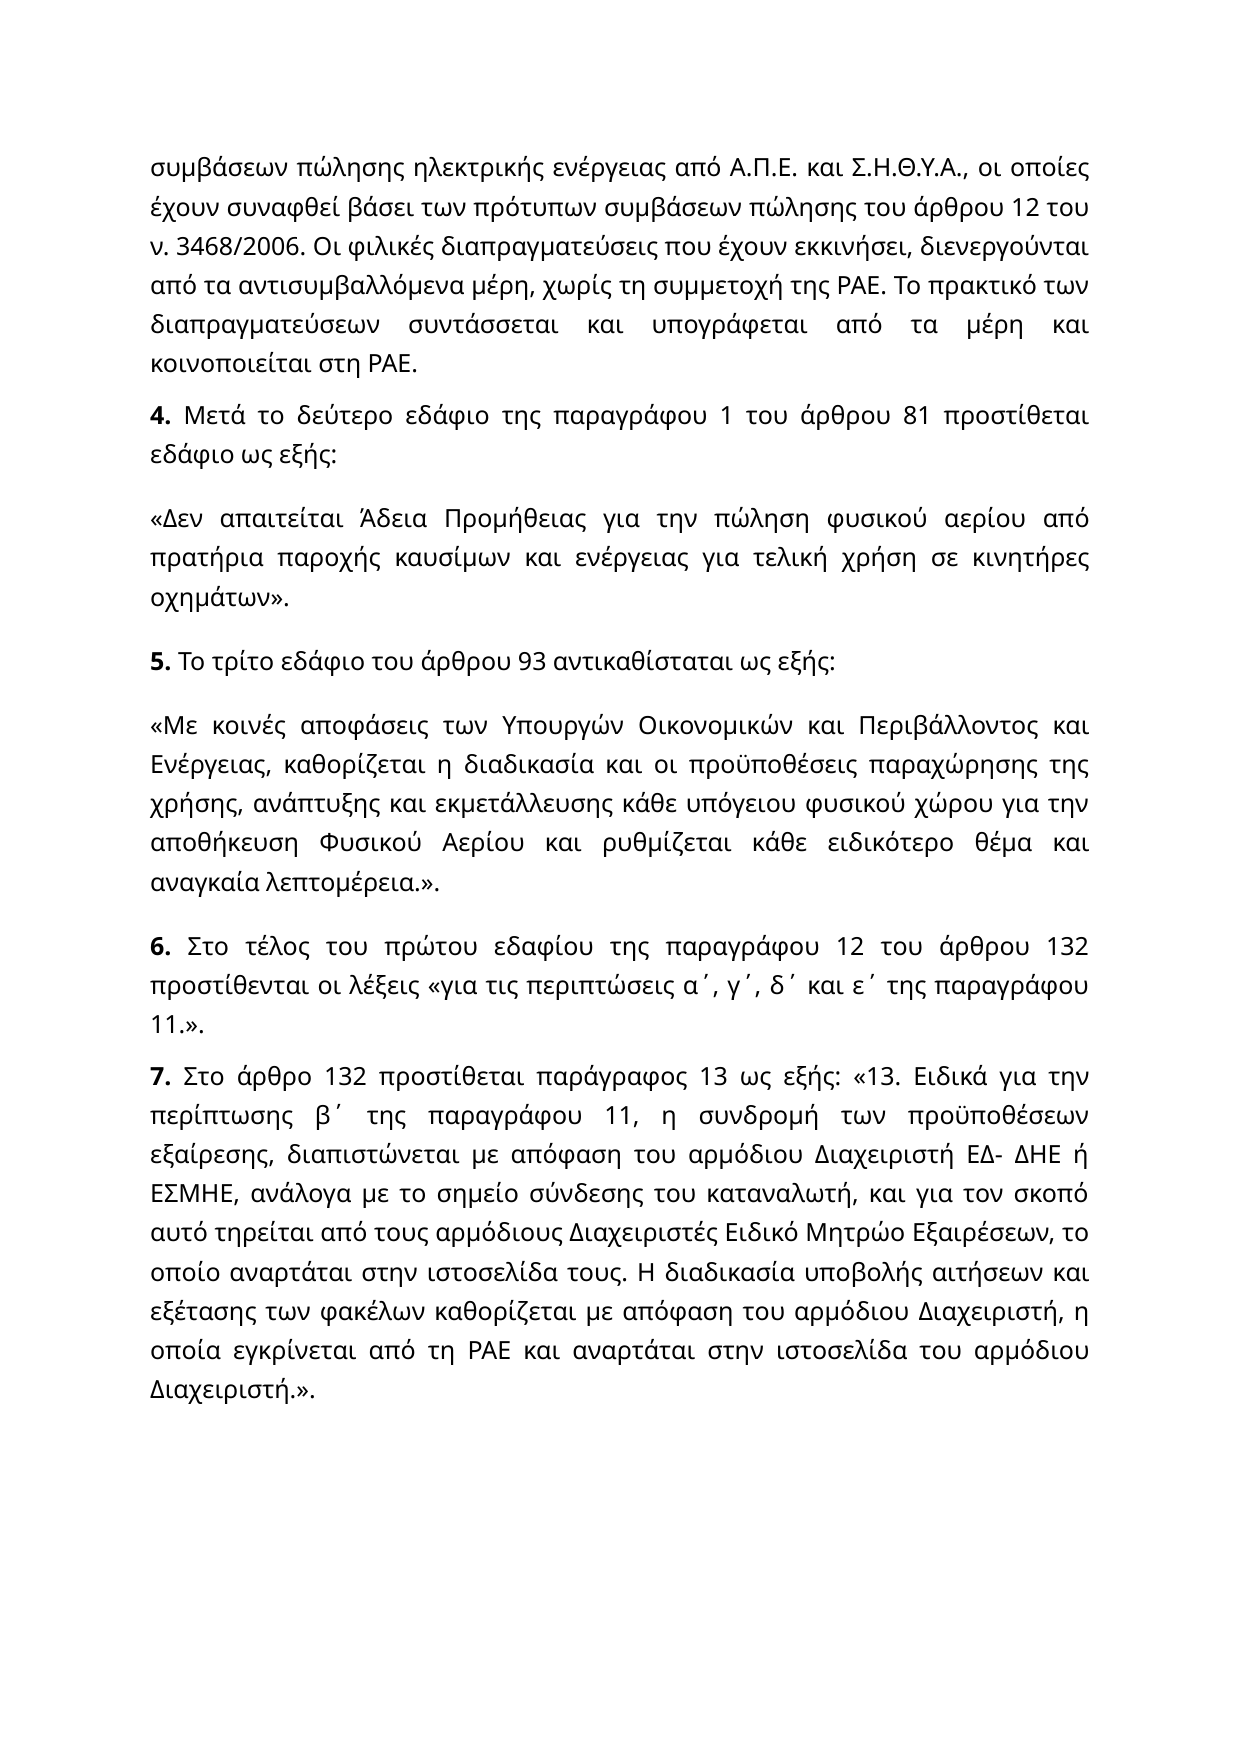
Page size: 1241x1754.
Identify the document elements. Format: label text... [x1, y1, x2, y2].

text συμβάσεων πώλησης ηλεκτρικής ενέργειας από Α.Π.Ε. και Σ.Η.Θ.Υ.Α., οι οποίες έχουν συναφθεί βάσει των πρότυπων συμβάσεων πώλησης του άρθρου 12 του ν. 3468/2006. Οι φιλικές διαπραγματεύσεις που έχουν εκκινήσει, διενεργούνται από τα αντισυμβαλλόμενα μέρη, χωρίς τη συμμετοχή της ΡΑΕ. Το πρακτικό των διαπραγματεύσεων συντάσσεται και υπογράφεται από τα μέρη και κοινοποιείται στη ΡΑΕ. [150, 150, 1090, 380]
text «Δεν απαιτείται Άδεια Προμήθειας για την πώληση φυσικού αερίου από πρατήρια παροχής καυσίμων και ενέργειας για τελική χρήση σε κινητήρες οχημάτων». [150, 501, 1090, 613]
text 7. Στο άρθρο 132 προστίθεται παράγραφος 13 ως εξής: «13. Ειδικά για την περίπτωσης β΄ της παραγράφου 11, η συνδρομή των προϋποθέσεων εξαίρεσης, διαπιστώνεται με απόφαση του αρμόδιου Διαχειριστή ΕΔ- ΔΗΕ ή ΕΣΜΗΕ, ανάλογα με το σημείο σύνδεσης του καταναλωτή, και για τον σκοπό αυτό τηρείται από τους αρμόδιους Διαχειριστές Ειδικό Μητρώο Εξαιρέσεων, το οποίο αναρτάται στην ιστοσελίδα τους. Η διαδικασία υποβολής αιτήσεων και εξέτασης των φακέλων καθορίζεται με απόφαση του αρμόδιου Διαχειριστή, η οποία εγκρίνεται από τη ΡΑΕ και αναρτάται στην ιστοσελίδα του αρμόδιου Διαχειριστή.». [150, 1058, 1090, 1406]
text 6. Στο τέλος του πρώτου εδαφίου της παραγράφου 12 του άρθρου 132 προστίθενται οι λέξεις «για τις περιπτώσεις α΄, γ΄, δ΄ και ε΄ της παραγράφου 11.». [150, 928, 1090, 1041]
text 5. Το τρίτο εδάφιο του άρθρου 93 αντικαθίσταται ως εξής: [150, 643, 1090, 677]
text 4. Μετά το δεύτερο εδάφιο της παραγράφου 1 του άρθρου 81 προστίθεται εδάφιο ως εξής: [150, 397, 1090, 471]
text «Με κοινές αποφάσεις των Υπουργών Οικονομικών και Περιβάλλοντος και Ενέργειας, καθορίζεται η διαδικασία και οι προϋποθέσεις παραχώρησης της χρήσης, ανάπτυξης και εκμετάλλευσης κάθε υπόγειου φυσικού χώρου για την αποθήκευση Φυσικού Αερίου και ρυθμίζεται κάθε ειδικότερο θέμα και αναγκαία λεπτομέρεια.». [150, 707, 1090, 898]
